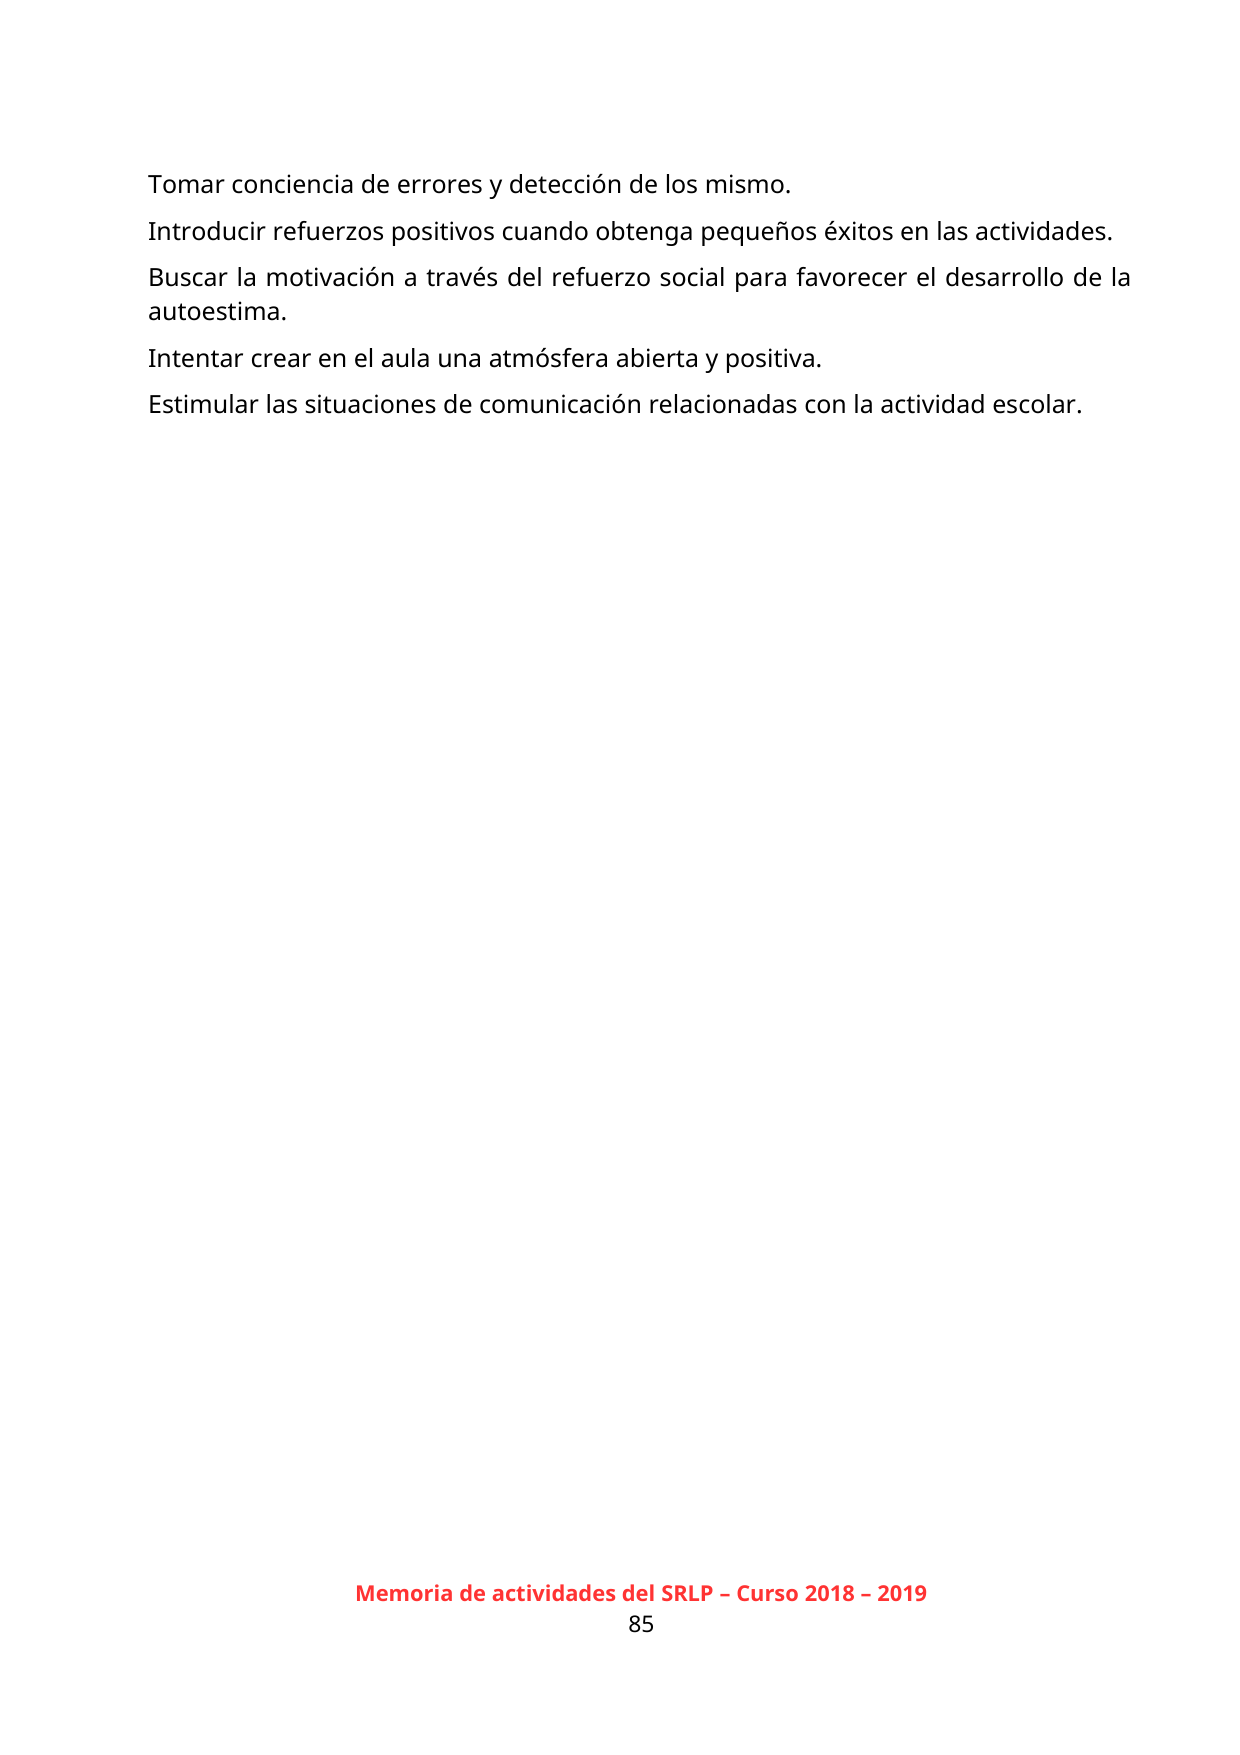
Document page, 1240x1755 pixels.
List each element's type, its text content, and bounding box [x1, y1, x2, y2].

text Introducir refuerzos positivos cuando obtenga pequeños éxitos en las actividades. [148, 213, 1160, 247]
text Estimular las situaciones de comunicación relacionadas con la actividad escolar. [148, 387, 1160, 421]
text Tomar conciencia de errores y detección de los mismo. [148, 167, 1160, 201]
text Buscar la motivación a través del refuerzo social para favorecer el desarrollo de la autoestima. [148, 260, 1133, 328]
text Intentar crear en el aula una atmósfera abierta y positiva. [148, 341, 1160, 375]
